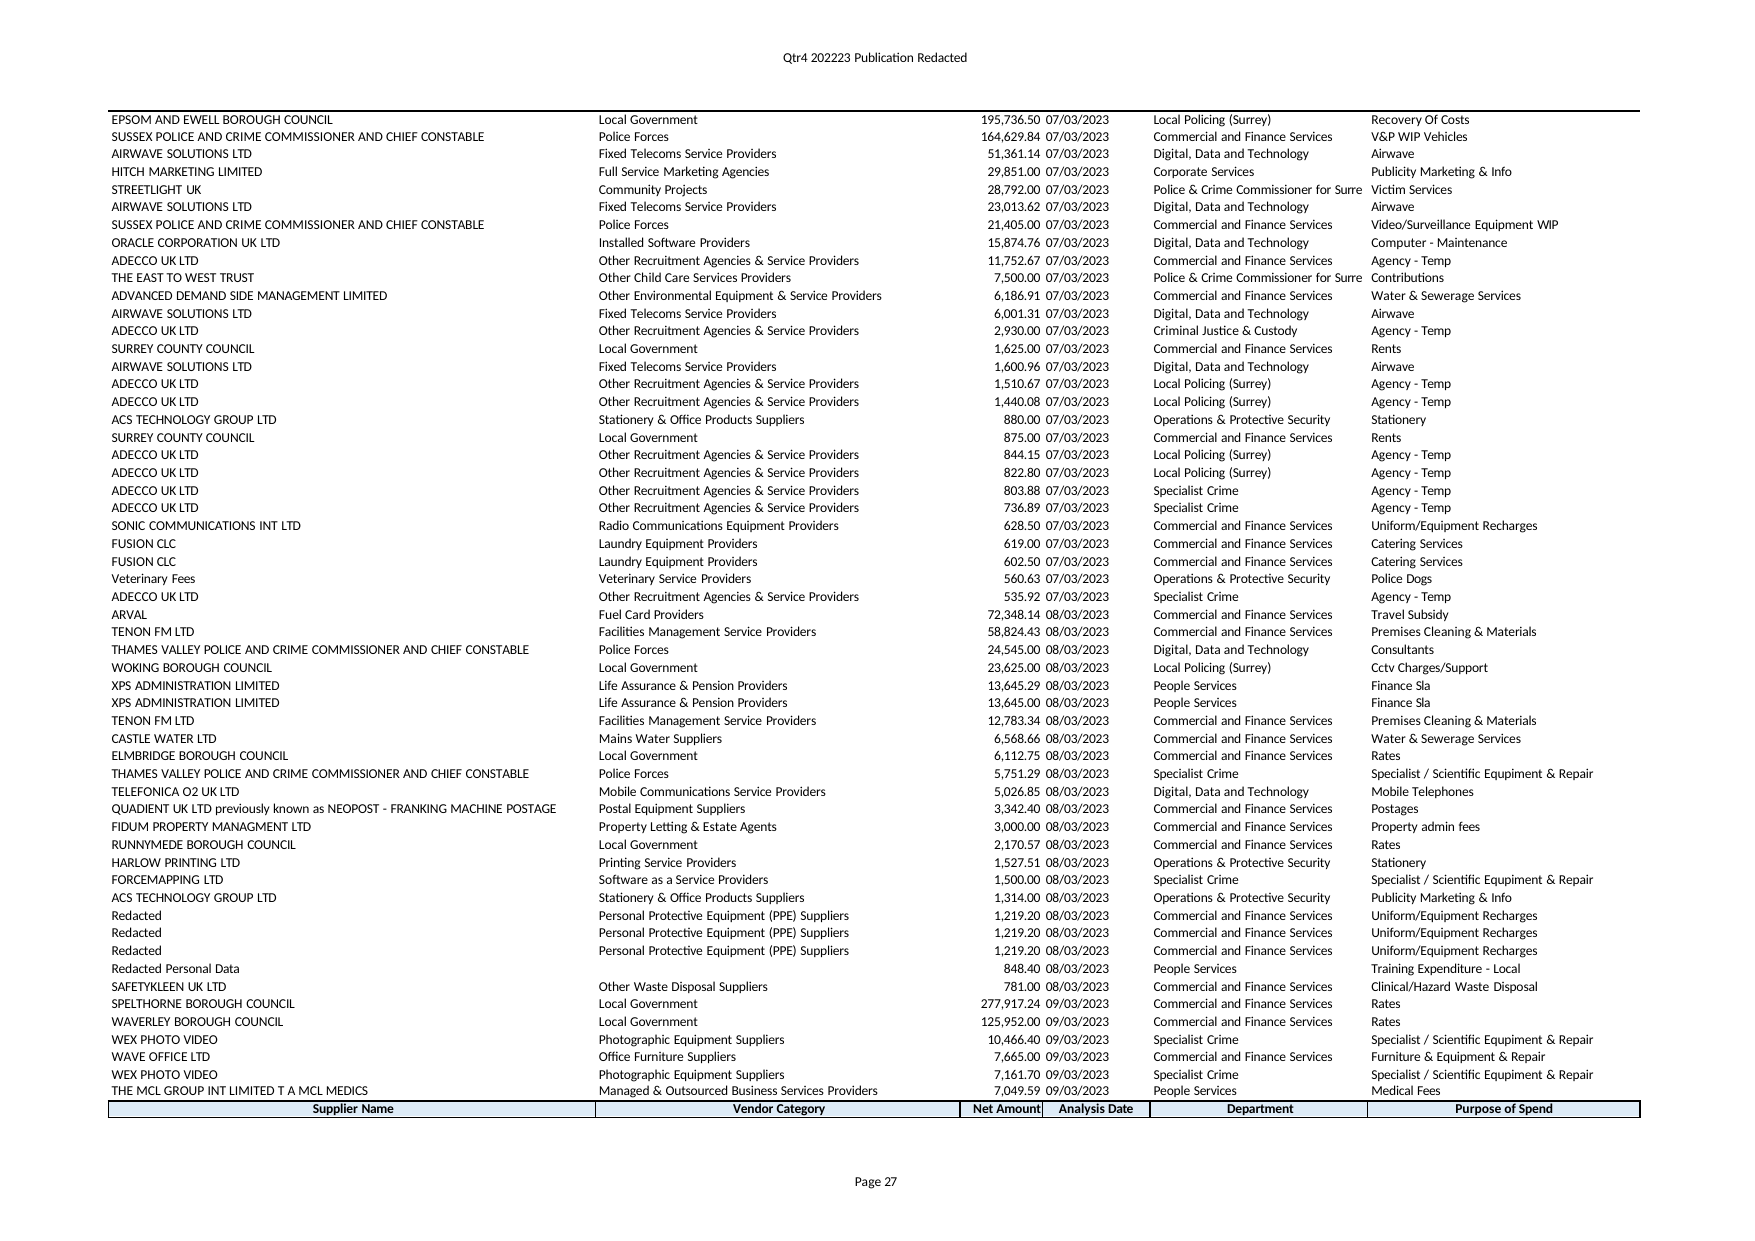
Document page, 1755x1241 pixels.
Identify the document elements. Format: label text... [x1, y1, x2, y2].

table_cell Full Service Marketing Agencies [596, 164, 960, 182]
table_cell 602.50 [960, 554, 1042, 571]
table_cell AIRWAVE SOLUTIONS LTD [108, 146, 596, 164]
table_cell 09/03/2023 [1043, 996, 1150, 1014]
table_cell Travel Subsidy [1368, 607, 1640, 624]
table_cell TENON FM LTD [108, 713, 596, 731]
table_cell Life Assurance & Pension Providers [596, 695, 960, 713]
table_cell 09/03/2023 [1043, 1067, 1150, 1085]
table_cell 10,466.40 [960, 1032, 1042, 1049]
table_cell 5,751.29 [960, 766, 1042, 784]
table_cell 7,049.59 [960, 1085, 1042, 1100]
table_cell Police Forces [596, 129, 960, 146]
table_cell Local Government [596, 660, 960, 677]
table_cell Local Policing (Surrey) [1150, 394, 1368, 412]
table_cell Stationery [1368, 855, 1640, 872]
table_cell Digital, Data and Technology [1150, 306, 1368, 323]
table_cell 195,736.50 [960, 112, 1042, 128]
table_cell 72,348.14 [960, 607, 1042, 624]
table_cell Specialist / Scientific Equpiment & Repair [1368, 872, 1640, 890]
table_cell 07/03/2023 [1043, 536, 1150, 553]
table_cell 07/03/2023 [1043, 146, 1150, 164]
table_cell 08/03/2023 [1043, 695, 1150, 713]
table_cell QUADIENT UK LTD previously known as NEOPOST - FRANKING MACHINE POSTAGE [108, 801, 596, 819]
table_header Purpose of Spend [1368, 1102, 1639, 1116]
table_cell Rents [1368, 430, 1640, 447]
table_cell Agency - Temp [1368, 394, 1640, 412]
table_cell 08/03/2023 [1043, 660, 1150, 677]
table_cell Printing Service Providers [596, 855, 960, 872]
table_cell 1,527.51 [960, 855, 1042, 872]
table_cell Commercial and Finance Services [1150, 837, 1368, 854]
table_cell 6,112.75 [960, 748, 1042, 766]
table_cell 07/03/2023 [1043, 376, 1150, 394]
table_cell Specialist / Scientific Equpiment & Repair [1368, 766, 1640, 784]
table_header Vendor Category [596, 1102, 959, 1116]
table_cell Local Policing (Surrey) [1150, 465, 1368, 483]
table_cell FIDUM PROPERTY MANAGMENT LTD [108, 819, 596, 837]
table_cell ADECCO UK LTD [108, 447, 596, 465]
table_cell 848.40 [960, 961, 1042, 978]
table_cell Video/Surveillance Equipment WIP [1368, 217, 1640, 235]
table_cell Specialist / Scientific Equpiment & Repair [1368, 1067, 1640, 1085]
table_cell 07/03/2023 [1043, 306, 1150, 323]
table_cell Finance Sla [1368, 695, 1640, 713]
table_cell Fixed Telecoms Service Providers [596, 146, 960, 164]
table_cell ARVAL [108, 607, 596, 624]
table_cell 1,625.00 [960, 341, 1042, 359]
table_cell Commercial and Finance Services [1150, 925, 1368, 943]
table_cell 13,645.29 [960, 678, 1042, 695]
table_cell Digital, Data and Technology [1150, 642, 1368, 660]
table_header Net Amount [961, 1102, 1042, 1116]
table_cell WAVERLEY BOROUGH COUNCIL [108, 1014, 596, 1032]
table_cell Other Recruitment Agencies & Service Providers [596, 447, 960, 465]
table_cell 08/03/2023 [1043, 855, 1150, 872]
table_cell Photographic Equipment Suppliers [596, 1032, 960, 1049]
table_cell 13,645.00 [960, 695, 1042, 713]
table_cell SURREY COUNTY COUNCIL [108, 430, 596, 447]
table_cell 08/03/2023 [1043, 624, 1150, 642]
table_cell Premises Cleaning & Materials [1368, 624, 1640, 642]
table_cell 08/03/2023 [1043, 784, 1150, 801]
table_cell STREETLIGHT UK [108, 182, 596, 199]
table_cell Agency - Temp [1368, 465, 1640, 483]
table_cell Commercial and Finance Services [1150, 518, 1368, 536]
table_cell Mobile Communications Service Providers [596, 784, 960, 801]
table_cell 535.92 [960, 589, 1042, 607]
table_cell Agency - Temp [1368, 447, 1640, 465]
table_cell Local Policing (Surrey) [1150, 376, 1368, 394]
table_cell ACS TECHNOLOGY GROUP LTD [108, 412, 596, 429]
table_cell TENON FM LTD [108, 624, 596, 642]
table_cell 08/03/2023 [1043, 837, 1150, 854]
table_cell 09/03/2023 [1043, 1049, 1150, 1067]
table_cell Commercial and Finance Services [1150, 624, 1368, 642]
table_cell Local Government [596, 837, 960, 854]
table_cell 07/03/2023 [1043, 288, 1150, 306]
table_cell ADECCO UK LTD [108, 323, 596, 341]
table_cell AIRWAVE SOLUTIONS LTD [108, 199, 596, 217]
table_cell Commercial and Finance Services [1150, 819, 1368, 837]
table_cell ELMBRIDGE BOROUGH COUNCIL [108, 748, 596, 766]
table_cell Other Recruitment Agencies & Service Providers [596, 465, 960, 483]
table_cell Agency - Temp [1368, 323, 1640, 341]
table_cell 21,405.00 [960, 217, 1042, 235]
table_cell 880.00 [960, 412, 1042, 429]
table_cell 781.00 [960, 979, 1042, 996]
table_cell Uniform/Equipment Recharges [1368, 925, 1640, 943]
table_cell WEX PHOTO VIDEO [108, 1032, 596, 1049]
table_cell RUNNYMEDE BOROUGH COUNCIL [108, 837, 596, 854]
table_cell Commercial and Finance Services [1150, 253, 1368, 270]
table_cell Recovery Of Costs [1368, 112, 1640, 128]
table_cell 07/03/2023 [1043, 447, 1150, 465]
table_cell 560.63 [960, 571, 1042, 589]
table_cell 07/03/2023 [1043, 518, 1150, 536]
table_cell Contributions [1368, 270, 1640, 288]
table_cell Water & Sewerage Services [1368, 731, 1640, 748]
table_cell 07/03/2023 [1043, 571, 1150, 589]
table_cell 08/03/2023 [1043, 979, 1150, 996]
table_cell Commercial and Finance Services [1150, 1014, 1368, 1032]
table_cell 7,500.00 [960, 270, 1042, 288]
table_cell Photographic Equipment Suppliers [596, 1067, 960, 1085]
table_cell Local Government [596, 996, 960, 1014]
table_cell ADECCO UK LTD [108, 500, 596, 518]
table_cell Airwave [1368, 359, 1640, 376]
table_cell 07/03/2023 [1043, 589, 1150, 607]
table_cell Commercial and Finance Services [1150, 731, 1368, 748]
table_cell Commercial and Finance Services [1150, 801, 1368, 819]
table_cell Redacted [108, 908, 596, 925]
table_cell 7,161.70 [960, 1067, 1042, 1085]
table_cell 2,930.00 [960, 323, 1042, 341]
table_cell 736.89 [960, 500, 1042, 518]
table_cell 08/03/2023 [1043, 642, 1150, 660]
table_cell Uniform/Equipment Recharges [1368, 908, 1640, 925]
table_cell 08/03/2023 [1043, 731, 1150, 748]
table_cell Veterinary Service Providers [596, 571, 960, 589]
table_cell ADECCO UK LTD [108, 589, 596, 607]
table_cell Police Forces [596, 766, 960, 784]
table_cell Local Government [596, 430, 960, 447]
table_cell 803.88 [960, 483, 1042, 500]
table_cell Local Government [596, 112, 960, 128]
table_cell 07/03/2023 [1043, 217, 1150, 235]
table_cell Personal Protective Equipment (PPE) Suppliers [596, 925, 960, 943]
table_cell Training Expenditure - Local [1368, 961, 1640, 978]
table_cell 3,342.40 [960, 801, 1042, 819]
table_cell 6,186.91 [960, 288, 1042, 306]
table_cell 1,600.96 [960, 359, 1042, 376]
table_cell 08/03/2023 [1043, 678, 1150, 695]
table_cell 08/03/2023 [1043, 748, 1150, 766]
table_cell Other Recruitment Agencies & Service Providers [596, 589, 960, 607]
table_cell Airwave [1368, 199, 1640, 217]
table_cell Police Dogs [1368, 571, 1640, 589]
table_cell Laundry Equipment Providers [596, 554, 960, 571]
table_cell Commercial and Finance Services [1150, 607, 1368, 624]
table_cell Radio Communications Equipment Providers [596, 518, 960, 536]
table_cell 23,625.00 [960, 660, 1042, 677]
table_cell HITCH MARKETING LIMITED [108, 164, 596, 182]
table_cell 1,500.00 [960, 872, 1042, 890]
table_cell Local Policing (Surrey) [1150, 112, 1368, 128]
table_cell 08/03/2023 [1043, 819, 1150, 837]
table_cell 29,851.00 [960, 164, 1042, 182]
table_cell People Services [1150, 1085, 1368, 1100]
table_cell 08/03/2023 [1043, 925, 1150, 943]
table_cell Water & Sewerage Services [1368, 288, 1640, 306]
table_cell Redacted [108, 943, 596, 961]
table_cell Other Recruitment Agencies & Service Providers [596, 394, 960, 412]
table_cell Airwave [1368, 146, 1640, 164]
table_cell Fixed Telecoms Service Providers [596, 199, 960, 217]
table_cell Criminal Justice & Custody [1150, 323, 1368, 341]
table_cell ADVANCED DEMAND SIDE MANAGEMENT LIMITED [108, 288, 596, 306]
table_cell ORACLE CORPORATION UK LTD [108, 235, 596, 252]
table_cell ADECCO UK LTD [108, 483, 596, 500]
table_cell Fuel Card Providers [596, 607, 960, 624]
table_cell 07/03/2023 [1043, 199, 1150, 217]
table_cell CASTLE WATER LTD [108, 731, 596, 748]
table_cell 07/03/2023 [1043, 129, 1150, 146]
table_cell Facilities Management Service Providers [596, 713, 960, 731]
table_cell Commercial and Finance Services [1150, 217, 1368, 235]
table_cell 07/03/2023 [1043, 430, 1150, 447]
table_cell THE EAST TO WEST TRUST [108, 270, 596, 288]
table_cell FUSION CLC [108, 536, 596, 553]
table_cell Police Forces [596, 642, 960, 660]
table_cell 6,001.31 [960, 306, 1042, 323]
table_cell Commercial and Finance Services [1150, 943, 1368, 961]
table_cell People Services [1150, 678, 1368, 695]
table_cell Postal Equipment Suppliers [596, 801, 960, 819]
table_cell WEX PHOTO VIDEO [108, 1067, 596, 1085]
table_cell Commercial and Finance Services [1150, 288, 1368, 306]
table_cell Police & Crime Commissioner for Surre [1150, 270, 1368, 288]
table_cell 08/03/2023 [1043, 908, 1150, 925]
table_cell 6,568.66 [960, 731, 1042, 748]
table_cell ADECCO UK LTD [108, 253, 596, 270]
table_cell Life Assurance & Pension Providers [596, 678, 960, 695]
table_cell 28,792.00 [960, 182, 1042, 199]
table_cell Catering Services [1368, 536, 1640, 553]
table_cell Other Recruitment Agencies & Service Providers [596, 323, 960, 341]
table_cell Stationery [1368, 412, 1640, 429]
table_cell Other Waste Disposal Suppliers [596, 979, 960, 996]
table_cell Commercial and Finance Services [1150, 129, 1368, 146]
table_cell 1,314.00 [960, 890, 1042, 908]
table_cell 08/03/2023 [1043, 943, 1150, 961]
table_cell 09/03/2023 [1043, 1014, 1150, 1032]
table_cell 07/03/2023 [1043, 182, 1150, 199]
table_header Supplier Name [109, 1102, 595, 1116]
table_cell Agency - Temp [1368, 376, 1640, 394]
table_cell Personal Protective Equipment (PPE) Suppliers [596, 908, 960, 925]
table_cell 1,219.20 [960, 943, 1042, 961]
table_cell HARLOW PRINTING LTD [108, 855, 596, 872]
table_cell Commercial and Finance Services [1150, 979, 1368, 996]
table_cell 07/03/2023 [1043, 394, 1150, 412]
table_cell 277,917.24 [960, 996, 1042, 1014]
table_cell SUSSEX POLICE AND CRIME COMMISSIONER AND CHIEF CONSTABLE [108, 129, 596, 146]
table_cell 1,440.08 [960, 394, 1042, 412]
table_cell Local Policing (Surrey) [1150, 447, 1368, 465]
table_cell 24,545.00 [960, 642, 1042, 660]
table_cell 58,824.43 [960, 624, 1042, 642]
table_cell Postages [1368, 801, 1640, 819]
table_cell Corporate Services [1150, 164, 1368, 182]
table_cell Operations & Protective Security [1150, 412, 1368, 429]
table_cell 619.00 [960, 536, 1042, 553]
table_cell Police Forces [596, 217, 960, 235]
table_cell Other Child Care Services Providers [596, 270, 960, 288]
table_cell Furniture & Equipment & Repair [1368, 1049, 1640, 1067]
table_cell Commercial and Finance Services [1150, 554, 1368, 571]
table_cell 07/03/2023 [1043, 253, 1150, 270]
table_cell Local Government [596, 748, 960, 766]
table_header Analysis Date [1043, 1102, 1149, 1116]
table_cell Mobile Telephones [1368, 784, 1640, 801]
table_cell 08/03/2023 [1043, 801, 1150, 819]
table_cell Local Government [596, 341, 960, 359]
table_cell 08/03/2023 [1043, 961, 1150, 978]
table_cell Local Policing (Surrey) [1150, 660, 1368, 677]
table_cell [596, 961, 960, 978]
table_header Department [1151, 1102, 1367, 1116]
table_cell Specialist Crime [1150, 589, 1368, 607]
table_cell Specialist / Scientific Equpiment & Repair [1368, 1032, 1640, 1049]
table_cell Other Recruitment Agencies & Service Providers [596, 253, 960, 270]
table_cell Cctv Charges/Support [1368, 660, 1640, 677]
table_cell People Services [1150, 695, 1368, 713]
table_cell Publicity Marketing & Info [1368, 890, 1640, 908]
table_cell SPELTHORNE BOROUGH COUNCIL [108, 996, 596, 1014]
table_cell Local Government [596, 1014, 960, 1032]
table_cell 07/03/2023 [1043, 235, 1150, 252]
table_cell 07/03/2023 [1043, 465, 1150, 483]
table_cell 5,026.85 [960, 784, 1042, 801]
table_cell Medical Fees [1368, 1085, 1640, 1100]
table_cell 07/03/2023 [1043, 554, 1150, 571]
table_cell Clinical/Hazard Waste Disposal [1368, 979, 1640, 996]
table_cell 164,629.84 [960, 129, 1042, 146]
table_cell Commercial and Finance Services [1150, 536, 1368, 553]
table_cell Managed & Outsourced Business Services Providers [596, 1085, 960, 1100]
table_cell 07/03/2023 [1043, 341, 1150, 359]
table_cell Software as a Service Providers [596, 872, 960, 890]
table_cell SONIC COMMUNICATIONS INT LTD [108, 518, 596, 536]
table_cell Publicity Marketing & Info [1368, 164, 1640, 182]
table_cell Veterinary Fees [108, 571, 596, 589]
table_cell ADECCO UK LTD [108, 465, 596, 483]
table_cell 07/03/2023 [1043, 359, 1150, 376]
table_cell 1,219.20 [960, 908, 1042, 925]
table_cell Installed Software Providers [596, 235, 960, 252]
table_cell Specialist Crime [1150, 872, 1368, 890]
table_cell Digital, Data and Technology [1150, 146, 1368, 164]
table_cell Rates [1368, 1014, 1640, 1032]
table_cell EPSOM AND EWELL BOROUGH COUNCIL [108, 112, 596, 128]
table_cell 07/03/2023 [1043, 323, 1150, 341]
table_cell Commercial and Finance Services [1150, 430, 1368, 447]
table_cell 628.50 [960, 518, 1042, 536]
table_cell Specialist Crime [1150, 1067, 1368, 1085]
table_cell SUSSEX POLICE AND CRIME COMMISSIONER AND CHIEF CONSTABLE [108, 217, 596, 235]
table_cell Airwave [1368, 306, 1640, 323]
table_cell Community Projects [596, 182, 960, 199]
table_cell Victim Services [1368, 182, 1640, 199]
table_cell V&P WIP Vehicles [1368, 129, 1640, 146]
table_cell Commercial and Finance Services [1150, 908, 1368, 925]
table_cell 07/03/2023 [1043, 483, 1150, 500]
table_cell 2,170.57 [960, 837, 1042, 854]
table_cell SAFETYKLEEN UK LTD [108, 979, 596, 996]
table_cell Computer - Maintenance [1368, 235, 1640, 252]
table_cell Specialist Crime [1150, 500, 1368, 518]
table_cell Rates [1368, 748, 1640, 766]
table_cell Property admin fees [1368, 819, 1640, 837]
table_cell 12,783.34 [960, 713, 1042, 731]
table_cell 822.80 [960, 465, 1042, 483]
table_cell Personal Protective Equipment (PPE) Suppliers [596, 943, 960, 961]
table_cell XPS ADMINISTRATION LIMITED [108, 678, 596, 695]
table_cell Redacted [108, 925, 596, 943]
table_cell Operations & Protective Security [1150, 855, 1368, 872]
table_cell Property Letting & Estate Agents [596, 819, 960, 837]
table_cell Premises Cleaning & Materials [1368, 713, 1640, 731]
table_cell Commercial and Finance Services [1150, 1049, 1368, 1067]
table_cell Commercial and Finance Services [1150, 713, 1368, 731]
table_cell THE MCL GROUP INT LIMITED T A MCL MEDICS [108, 1085, 596, 1100]
table_cell 08/03/2023 [1043, 607, 1150, 624]
table_cell Other Recruitment Agencies & Service Providers [596, 500, 960, 518]
table_cell 07/03/2023 [1043, 164, 1150, 182]
table_cell Digital, Data and Technology [1150, 359, 1368, 376]
table_cell Commercial and Finance Services [1150, 996, 1368, 1014]
table_cell Agency - Temp [1368, 483, 1640, 500]
table_cell 1,219.20 [960, 925, 1042, 943]
table_cell Stationery & Office Products Suppliers [596, 890, 960, 908]
table_cell FORCEMAPPING LTD [108, 872, 596, 890]
table_cell Catering Services [1368, 554, 1640, 571]
table_cell 15,874.76 [960, 235, 1042, 252]
table_cell Consultants [1368, 642, 1640, 660]
table_cell People Services [1150, 961, 1368, 978]
table_cell 7,665.00 [960, 1049, 1042, 1067]
table_cell Agency - Temp [1368, 589, 1640, 607]
table_cell Finance Sla [1368, 678, 1640, 695]
table_cell Specialist Crime [1150, 1032, 1368, 1049]
table_cell Specialist Crime [1150, 766, 1368, 784]
table_cell Facilities Management Service Providers [596, 624, 960, 642]
table_cell Uniform/Equipment Recharges [1368, 518, 1640, 536]
table_cell Other Recruitment Agencies & Service Providers [596, 483, 960, 500]
table_cell Fixed Telecoms Service Providers [596, 359, 960, 376]
table_cell ADECCO UK LTD [108, 394, 596, 412]
table_cell TELEFONICA O2 UK LTD [108, 784, 596, 801]
table_cell Other Recruitment Agencies & Service Providers [596, 376, 960, 394]
table_cell Laundry Equipment Providers [596, 536, 960, 553]
table_cell 1,510.67 [960, 376, 1042, 394]
table_cell Digital, Data and Technology [1150, 199, 1368, 217]
table_cell Other Environmental Equipment & Service Providers [596, 288, 960, 306]
table_cell Agency - Temp [1368, 253, 1640, 270]
table_cell Rates [1368, 996, 1640, 1014]
table_cell 07/03/2023 [1043, 270, 1150, 288]
table_cell 08/03/2023 [1043, 766, 1150, 784]
table_cell Commercial and Finance Services [1150, 748, 1368, 766]
table_cell 3,000.00 [960, 819, 1042, 837]
table_cell 08/03/2023 [1043, 890, 1150, 908]
table_cell 125,952.00 [960, 1014, 1042, 1032]
table_cell SURREY COUNTY COUNCIL [108, 341, 596, 359]
table_cell Mains Water Suppliers [596, 731, 960, 748]
table_cell 07/03/2023 [1043, 500, 1150, 518]
table_cell 07/03/2023 [1043, 112, 1150, 128]
table_cell Uniform/Equipment Recharges [1368, 943, 1640, 961]
table_cell WAVE OFFICE LTD [108, 1049, 596, 1067]
table_cell Operations & Protective Security [1150, 890, 1368, 908]
table_cell Rents [1368, 341, 1640, 359]
table_cell AIRWAVE SOLUTIONS LTD [108, 359, 596, 376]
table_cell WOKING BOROUGH COUNCIL [108, 660, 596, 677]
table_cell 08/03/2023 [1043, 713, 1150, 731]
table_cell Operations & Protective Security [1150, 571, 1368, 589]
table_cell Police & Crime Commissioner for Surre [1150, 182, 1368, 199]
table_cell THAMES VALLEY POLICE AND CRIME COMMISSIONER AND CHIEF CONSTABLE [108, 766, 596, 784]
table_cell 875.00 [960, 430, 1042, 447]
table_cell AIRWAVE SOLUTIONS LTD [108, 306, 596, 323]
table_cell Digital, Data and Technology [1150, 784, 1368, 801]
table_cell Digital, Data and Technology [1150, 235, 1368, 252]
table_cell ADECCO UK LTD [108, 376, 596, 394]
table_cell 51,361.14 [960, 146, 1042, 164]
table_cell ACS TECHNOLOGY GROUP LTD [108, 890, 596, 908]
table_cell Specialist Crime [1150, 483, 1368, 500]
table_cell Fixed Telecoms Service Providers [596, 306, 960, 323]
table_cell Commercial and Finance Services [1150, 341, 1368, 359]
table_cell Stationery & Office Products Suppliers [596, 412, 960, 429]
table_cell 09/03/2023 [1043, 1032, 1150, 1049]
table_cell 08/03/2023 [1043, 872, 1150, 890]
table_cell 844.15 [960, 447, 1042, 465]
table_cell Office Furniture Suppliers [596, 1049, 960, 1067]
table_cell THAMES VALLEY POLICE AND CRIME COMMISSIONER AND CHIEF CONSTABLE [108, 642, 596, 660]
table_cell Rates [1368, 837, 1640, 854]
table_cell 11,752.67 [960, 253, 1042, 270]
table_cell 07/03/2023 [1043, 412, 1150, 429]
table_cell Redacted Personal Data [108, 961, 596, 978]
table_cell 23,013.62 [960, 199, 1042, 217]
table_cell FUSION CLC [108, 554, 596, 571]
table_cell Agency - Temp [1368, 500, 1640, 518]
table_cell 09/03/2023 [1043, 1085, 1150, 1100]
table_cell XPS ADMINISTRATION LIMITED [108, 695, 596, 713]
